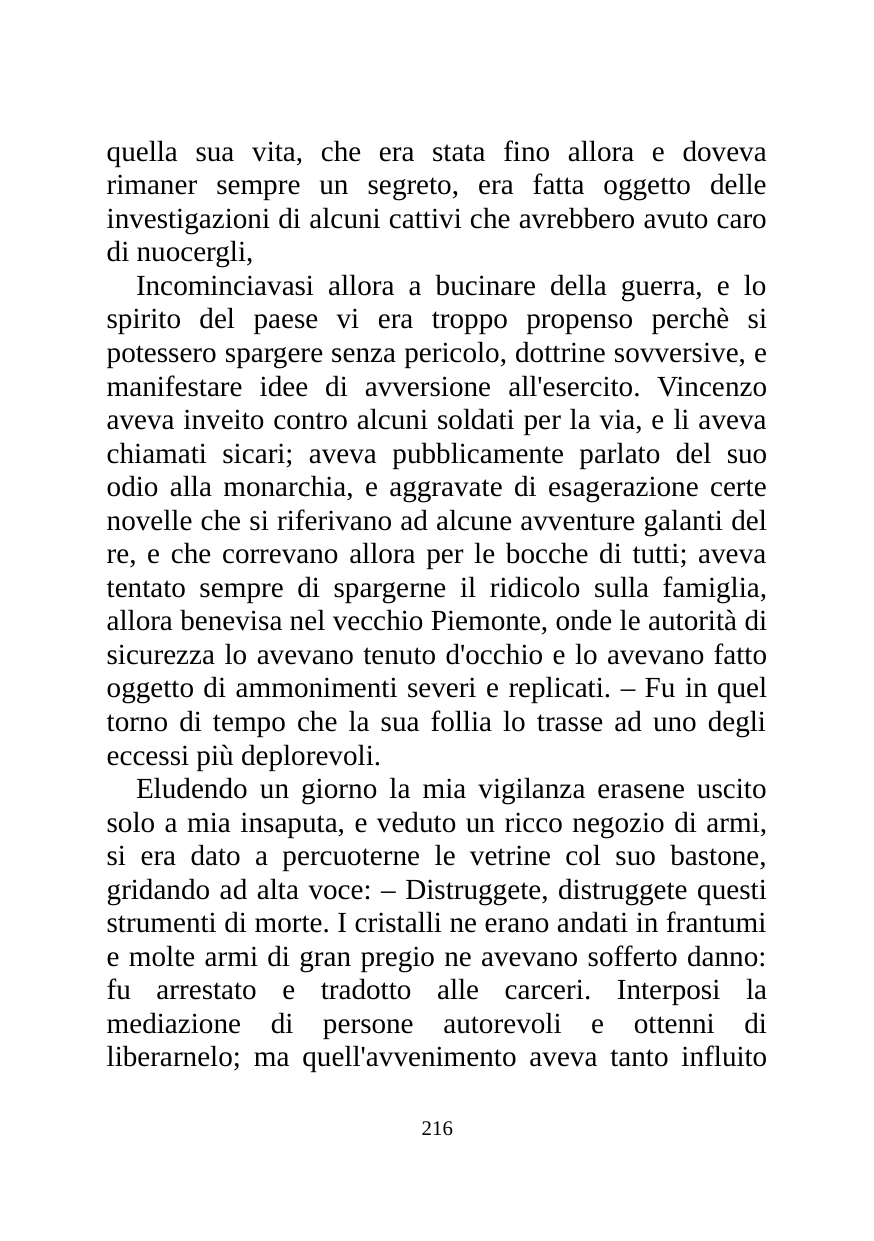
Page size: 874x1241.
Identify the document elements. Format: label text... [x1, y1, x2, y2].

text Incominciavasi allora a bucinare della guerra, e lo spirito del paese vi era troppo propenso perchè si potessero spargere senza pericolo, dottrine sovversive, e manifestare idee di avversione all'esercito. Vincenzo aveva inveito contro alcuni soldati per la via, e li aveva chiamati sicari; aveva pubblicamente parlato del suo odio alla monarchia, e aggravate di esagerazione certe novelle che si riferivano ad alcune avventure galanti del re, e che correvano allora per le bocche di tutti; aveva tentato sempre di spargerne il ridicolo sulla famiglia, allora benevisa nel vecchio Piemonte, onde le autorità di sicurezza lo avevano tenuto d'occhio e lo avevano fatto oggetto di ammonimenti severi e replicati. – Fu in quel torno di tempo che la sua follia lo trasse ad uno degli eccessi più deplorevoli. [106, 268, 768, 771]
text quella sua vita, che era stata fino allora e doveva rimaner sempre un segreto, era fatta oggetto delle investigazioni di alcuni cattivi che avrebbero avuto caro di nuocergli, [106, 134, 768, 268]
text Eludendo un giorno la mia vigilanza erasene uscito solo a mia insaputa, e veduto un ricco negozio di armi, si era dato a percuoterne le vetrine col suo bastone, gridando ad alta voce: – Distruggete, distruggete questi strumenti di morte. I cristalli ne erano andati in frantumi e molte armi di gran pregio ne avevano sofferto danno: fu arrestato e tradotto alle carceri. Interposi la mediazione di persone autorevoli e ottenni di liberarnelo; ma quell'avvenimento aveva tanto influito [106, 771, 768, 1073]
